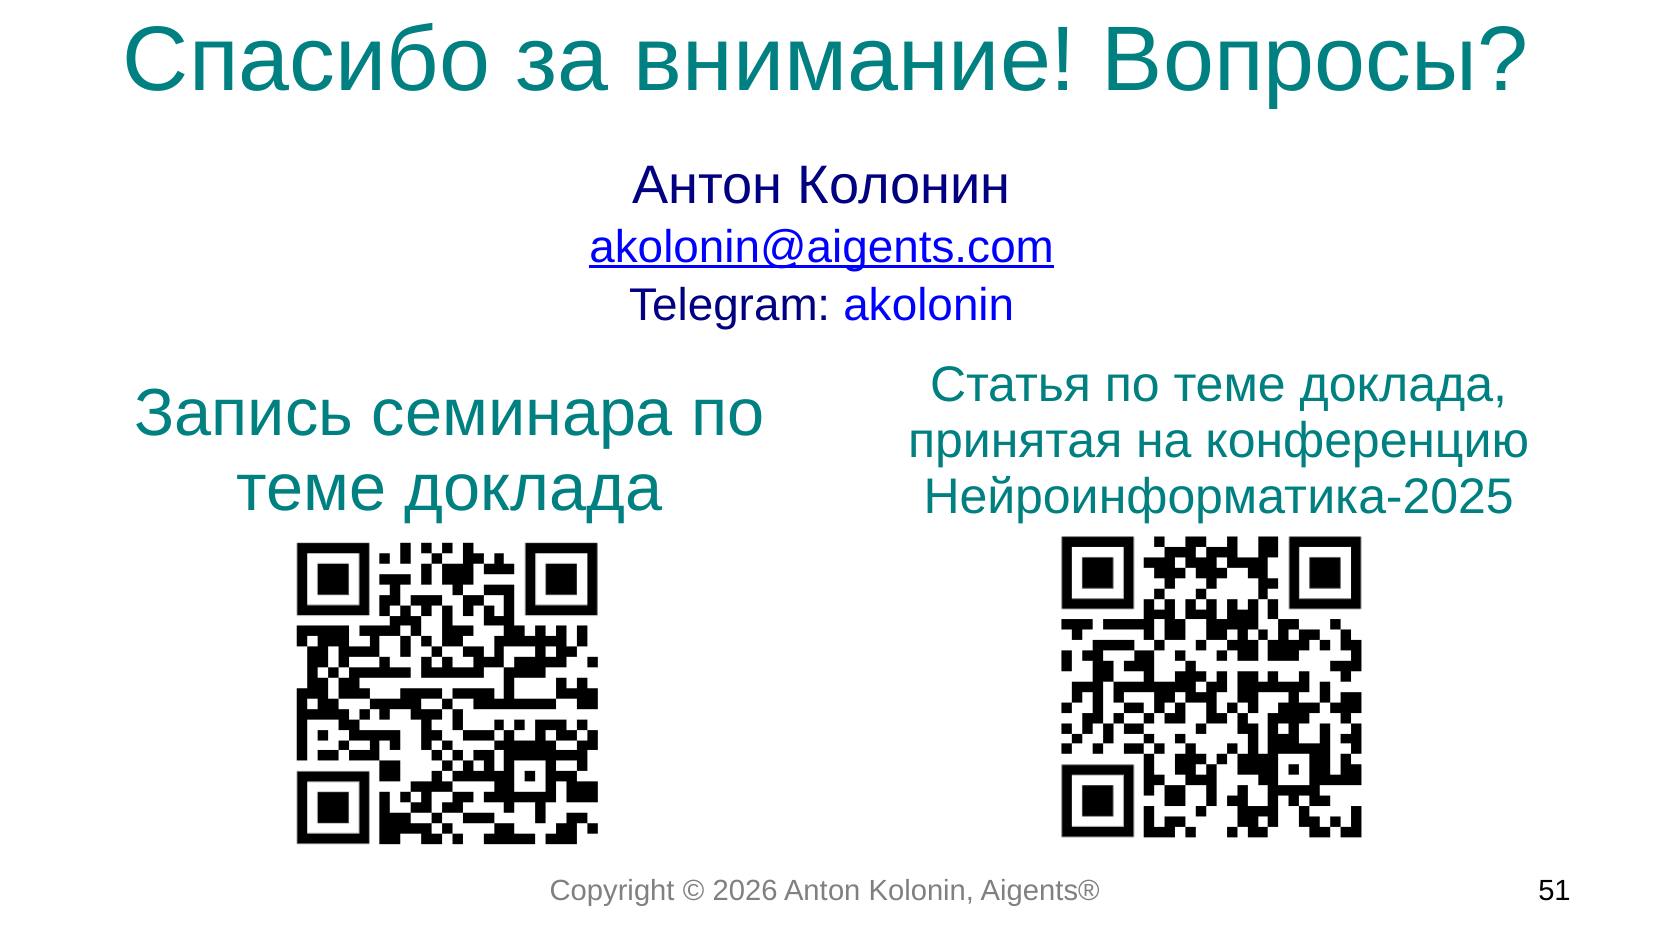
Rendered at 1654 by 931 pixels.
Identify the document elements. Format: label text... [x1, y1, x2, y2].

text_box Статья по теме доклада, принятая на конференцию Нейроинформатика-2025 [825, 349, 1613, 663]
picture [279, 543, 624, 863]
picture [1050, 524, 1375, 852]
text_box Запись семинара по теме доклада [112, 367, 788, 543]
text_box Антон Колонин akolonin@aigents.com Telegram: akolonin [256, 151, 1388, 382]
text_box Спасибо за внимание! Вопросы? [0, 0, 1654, 151]
